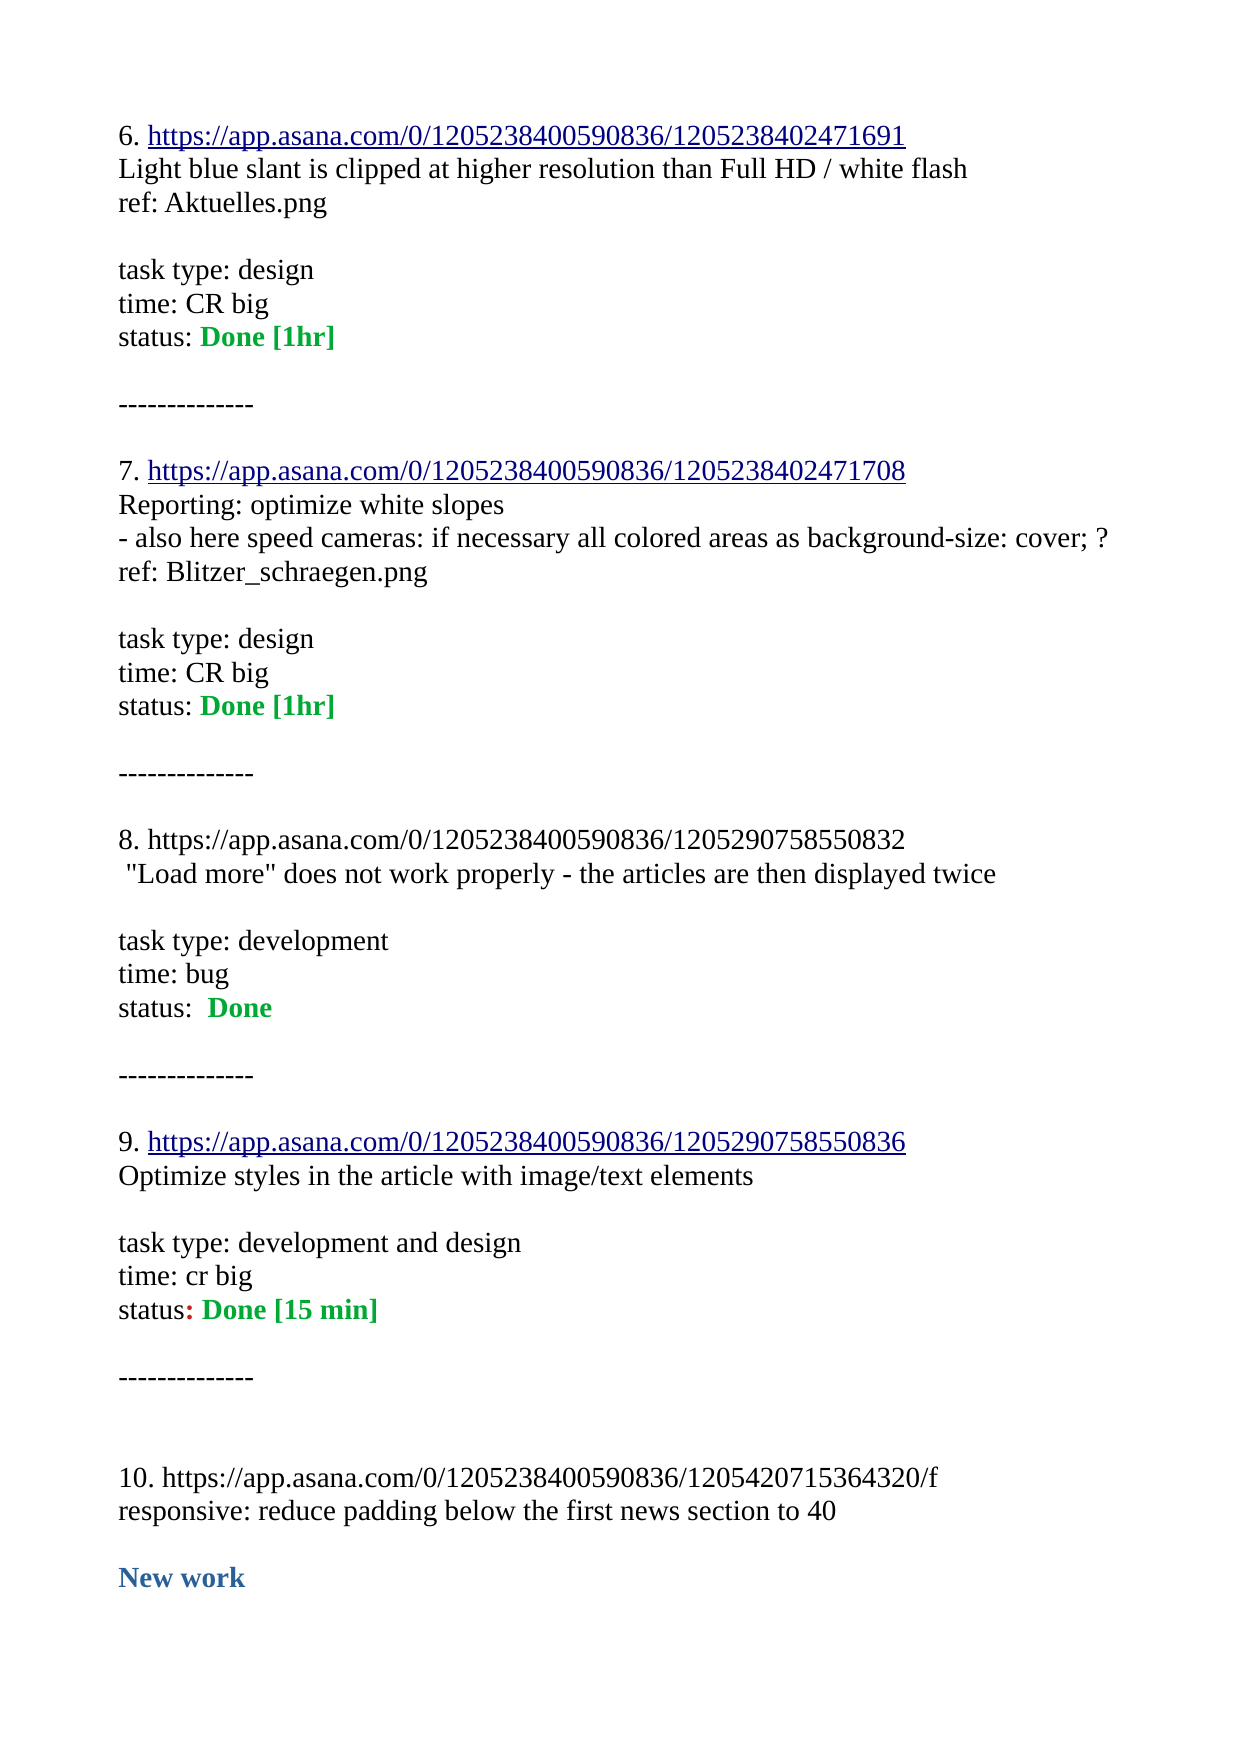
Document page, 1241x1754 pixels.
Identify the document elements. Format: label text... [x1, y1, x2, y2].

text 7. https://app.asana.com/0/1205238400590836/1205238402471708 [118, 453, 1122, 487]
text Reporting: optimize white slopes [118, 487, 1122, 521]
text time: CR big [118, 286, 1122, 319]
text status: Done [118, 990, 1122, 1024]
text 9. https://app.asana.com/0/1205238400590836/1205290758550836 [118, 1124, 1122, 1158]
text task type: development [118, 923, 1122, 957]
text ref: Aktuelles.png [118, 185, 1122, 219]
text task type: development and design [118, 1225, 1122, 1258]
text -------------- [118, 755, 1122, 789]
text status: Done [15 min] [118, 1292, 1122, 1326]
text - also here speed cameras: if necessary all colored areas as background-size: cover; ? [118, 521, 1122, 554]
text 8. https://app.asana.com/0/1205238400590836/1205290758550832 [118, 822, 1122, 856]
text time: CR big [118, 655, 1122, 688]
text ref: Blitzer_schraegen.png [118, 554, 1122, 588]
text task type: design [118, 621, 1122, 655]
text New work [118, 1560, 1122, 1594]
text responsive: reduce padding below the first news section to 40 [118, 1493, 1122, 1527]
text -------------- [118, 386, 1122, 420]
text 10. https://app.asana.com/0/1205238400590836/1205420715364320/f [118, 1460, 1122, 1493]
text Optimize styles in the article with image/text elements [118, 1158, 1122, 1191]
text task type: design [118, 252, 1122, 286]
text 6. https://app.asana.com/0/1205238400590836/1205238402471691 [118, 118, 1122, 152]
text -------------- [118, 1057, 1122, 1091]
text "Load more" does not work properly - the articles are then displayed twice [118, 856, 1122, 889]
text status: Done [1hr] [118, 319, 1122, 353]
text time: bug [118, 957, 1122, 990]
text Light blue slant is clipped at higher resolution than Full HD / white flash [118, 152, 1122, 185]
text status: Done [1hr] [118, 688, 1122, 722]
text time: cr big [118, 1258, 1122, 1292]
text -------------- [118, 1359, 1122, 1393]
